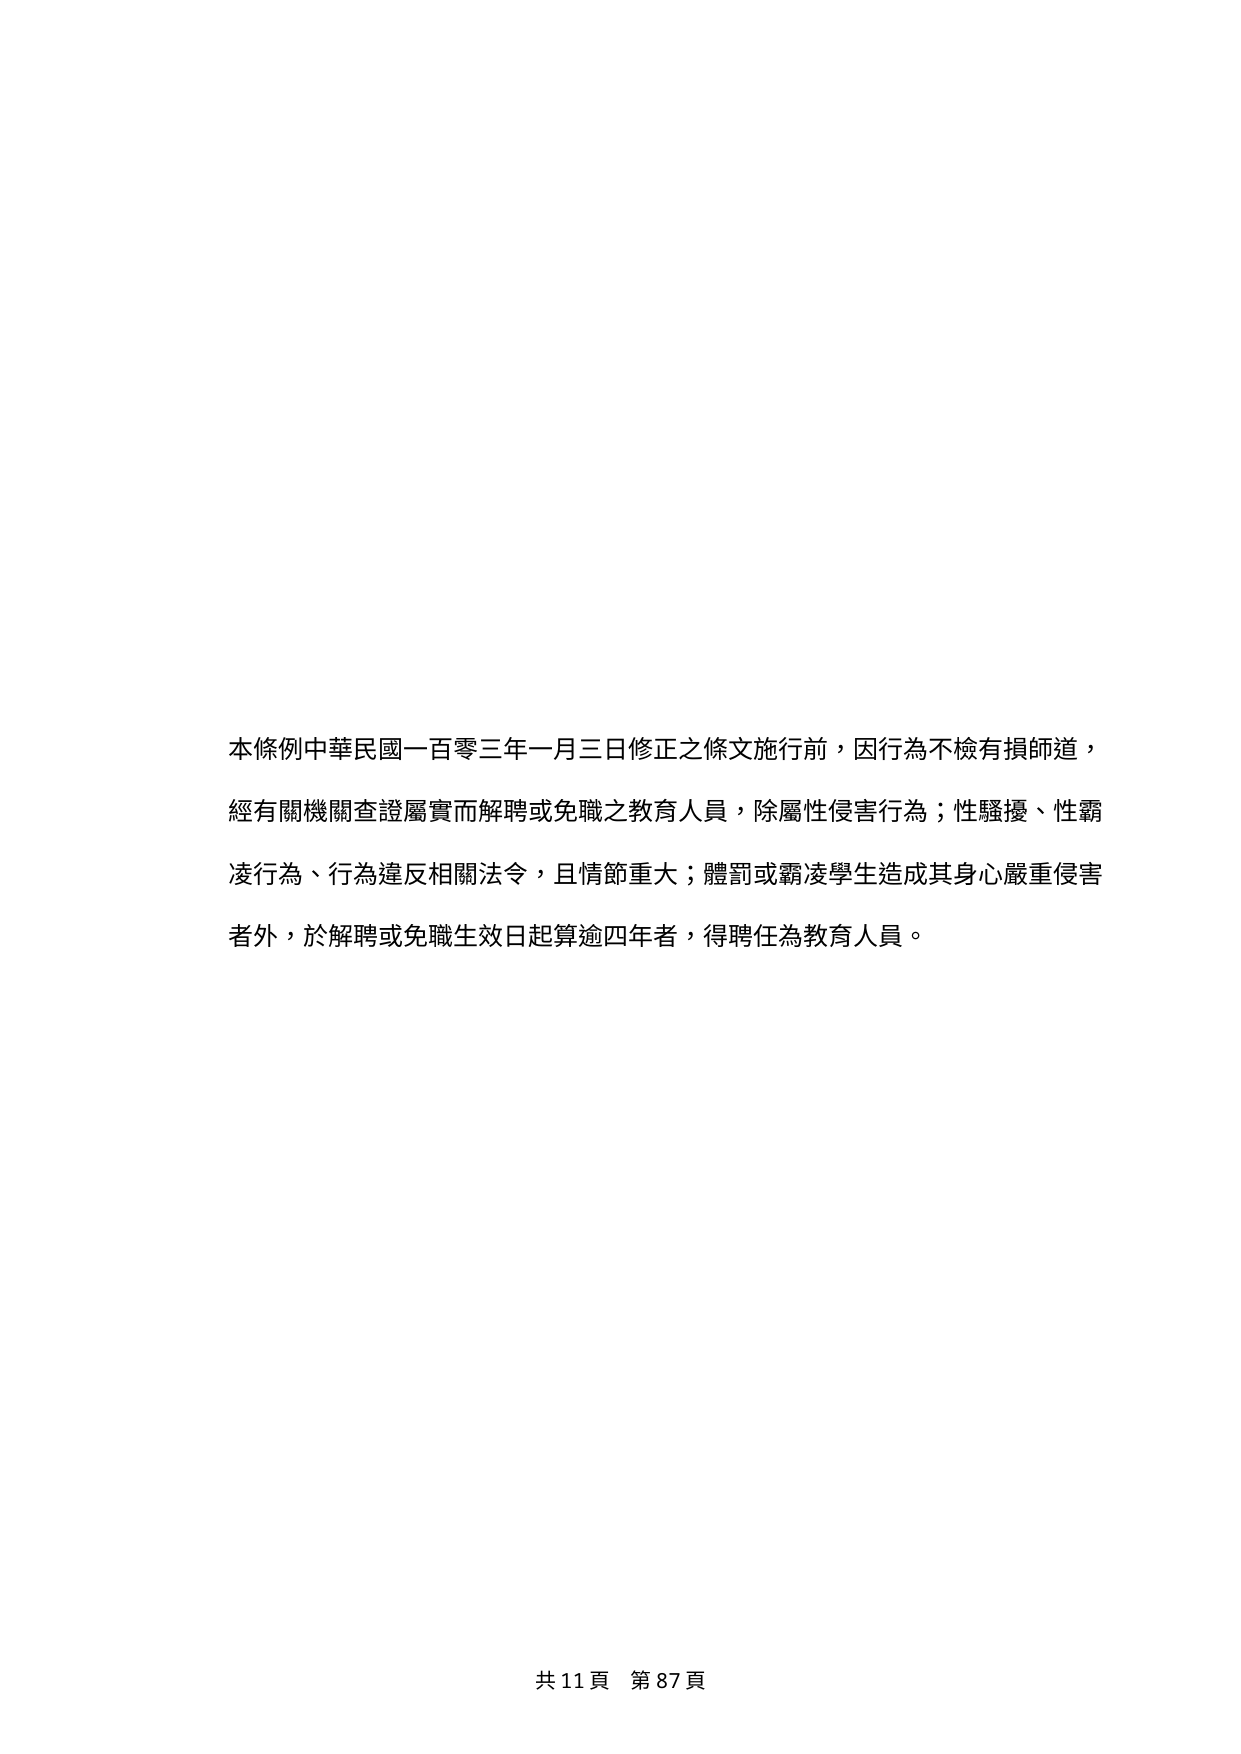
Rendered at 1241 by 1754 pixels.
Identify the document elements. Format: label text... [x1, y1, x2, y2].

text 本條例中華民國一百零三年一月三日修正之條文施行前，因行為不檢有損師道，經有關機關查證屬實而解聘或免職之教育人員，除屬性侵害行為；性騷擾、性霸凌行為、行為違反相關法令，且情節重大；體罰或霸凌學生造成其身心嚴重侵害者外，於解聘或免職生效日起算逾四年者，得聘任為教育人員。 [229, 706, 1122, 956]
